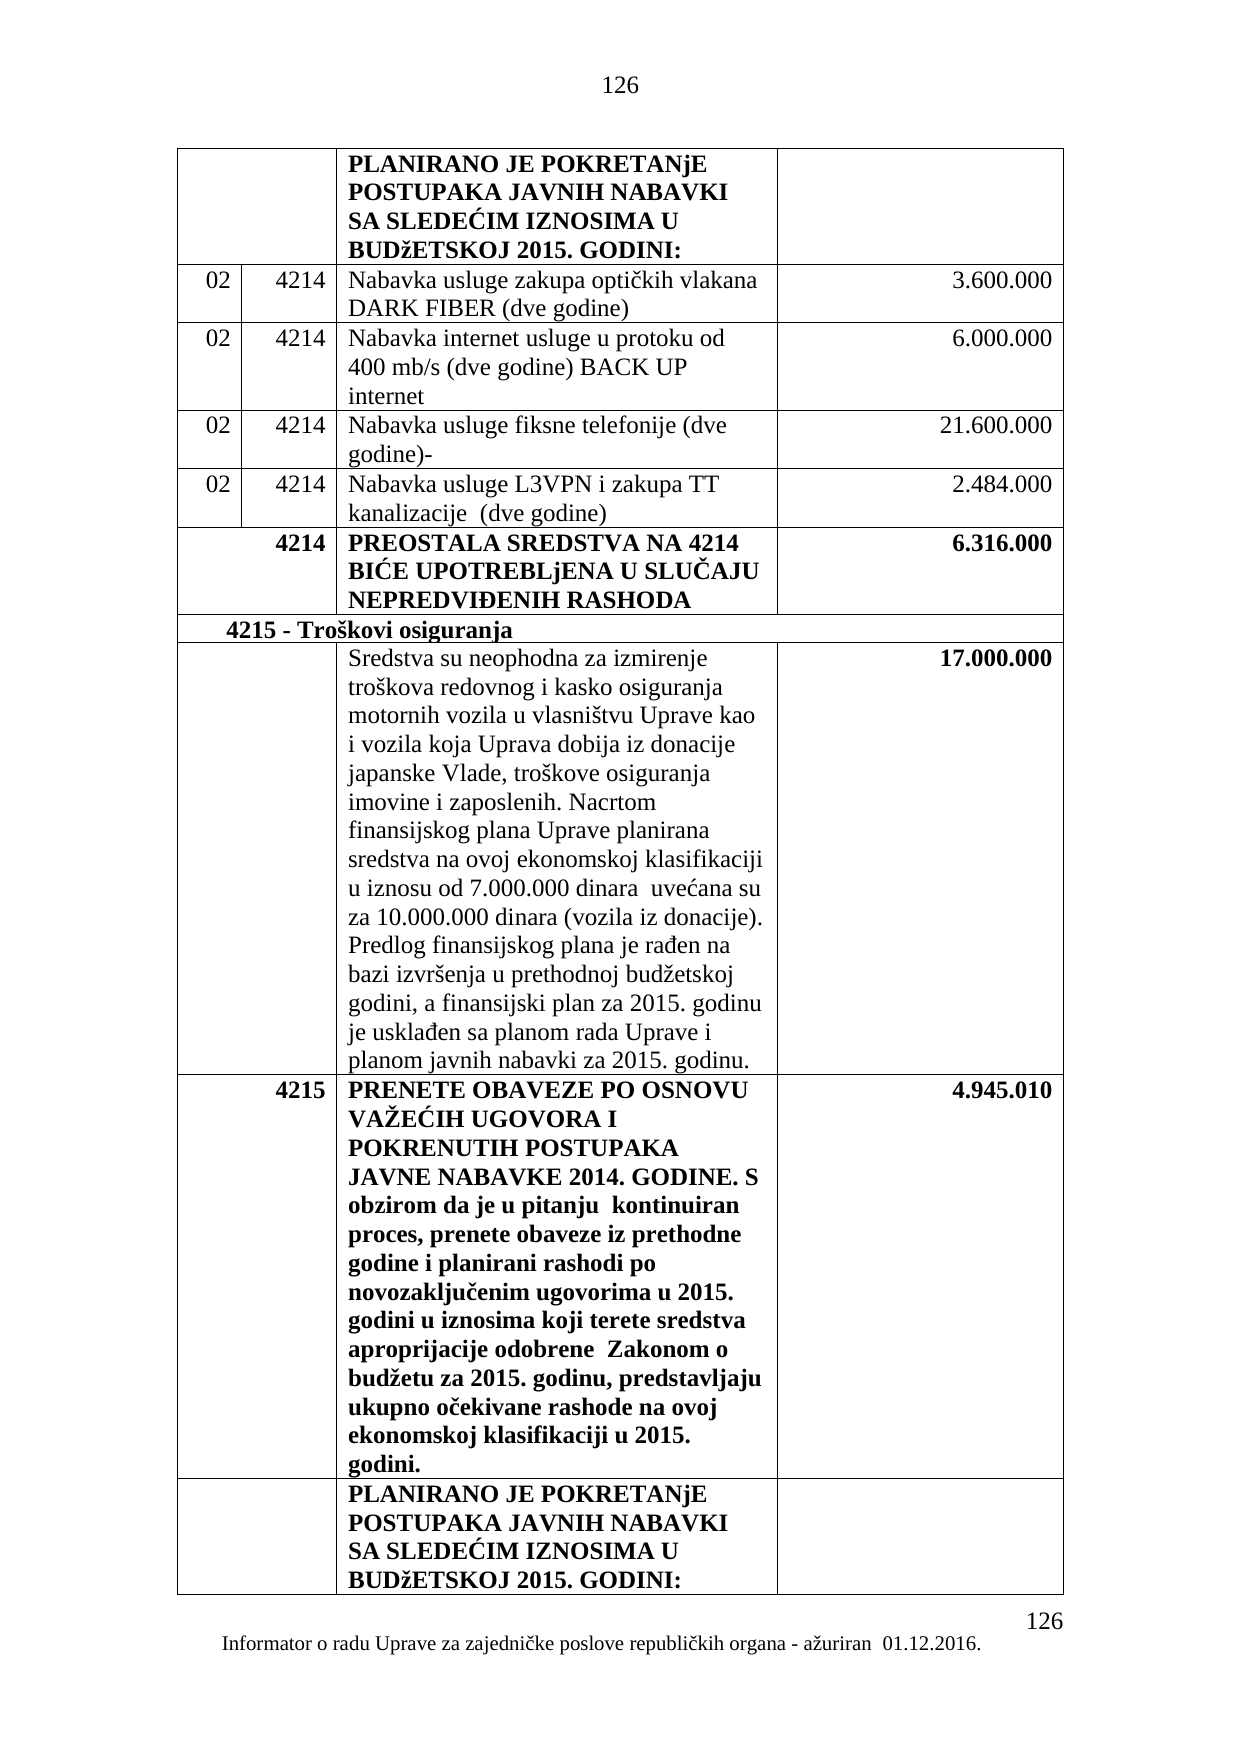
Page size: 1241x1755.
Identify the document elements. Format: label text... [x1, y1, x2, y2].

table_cell Nabavka internet usluge u protoku od 400 mb/s (dve godine) BACK UP internet [337, 323, 777, 409]
table_cell [778, 149, 1063, 264]
table_cell 6.316.000 [778, 528, 1063, 614]
table_cell 4214 [242, 323, 336, 409]
table_cell 3.600.000 [778, 265, 1063, 322]
table_cell 4214 [178, 528, 336, 614]
table_cell 02 [178, 411, 241, 468]
table_cell Nabavka usluge L3VPN i zakupa TT kanalizacije (dve godine) [337, 469, 777, 527]
table_cell 4214 [242, 265, 336, 322]
table_cell [178, 149, 336, 264]
table_cell 4215 [178, 1075, 336, 1478]
table_cell Nabavka usluge fiksne telefonije (dve godine)- [337, 411, 777, 468]
table_cell PREOSTALA SREDSTVA NA 4214 BIĆE UPOTREBLjENA U SLUČAJU NEPREDVIĐENIH RASHODA [337, 528, 777, 614]
table_cell 4214 [242, 411, 336, 468]
table_cell [178, 643, 336, 1074]
table_cell PRENETE OBAVEZE PO OSNOVU VAŽEĆIH UGOVORA I POKRENUTIH POSTUPAKA JAVNE NABAVKE 2014. GODINE. S obzirom da je u pitanju kontinuiran proces, prenete obaveze iz prethodne godine i planirani rashodi po novozaklјučenim ugovorima u 2015. godini u iznosima koji terete sredstva aproprijacije odobrene Zakonom o budžetu za 2015. godinu, predstavlјaju ukupno očekivane rashode na ovoj ekonomskoj klasifikaciji u 2015. godini. [337, 1075, 777, 1478]
table_cell 6.000.000 [778, 323, 1063, 409]
table_cell PLANIRANO JE POKRETANјE POSTUPAKA JAVNIH NABAVKI SA SLEDEĆIM IZNOSIMA U BUDžETSKOJ 2015. GODINI: [337, 149, 777, 264]
table_cell 21.600.000 [778, 411, 1063, 468]
table_cell 4214 [242, 469, 336, 527]
table_cell PLANIRANO JE POKRETANјE POSTUPAKA JAVNIH NABAVKI SA SLEDEĆIM IZNOSIMA U BUDžETSKOJ 2015. GODINI: [337, 1479, 777, 1594]
table_cell 02 [178, 323, 241, 409]
table_cell [778, 1479, 1063, 1594]
table_cell 17.000.000 [778, 643, 1063, 1074]
table_cell 02 [178, 265, 241, 322]
table_cell 2.484.000 [778, 469, 1063, 527]
table_cell 4215 - Troškovi osiguranja [178, 615, 1063, 642]
table_cell Nabavka usluge zakupa optičkih vlakana DARK FIBER (dve godine) [337, 265, 777, 322]
table_cell Sredstva su neophodna za izmirenje troškova redovnog i kasko osiguranja motornih vozila u vlasništvu Uprave kao i vozila koja Uprava dobija iz donacije japanske Vlade, troškove osiguranja imovine i zaposlenih. Nacrtom finansijskog plana Uprave planirana sredstva na ovoj ekonomskoj klasifikaciji u iznosu od 7.000.000 dinara uvećana su za 10.000.000 dinara (vozila iz donacije). Predlog finansijskog plana je rađen na bazi izvršenja u prethodnoj budžetskoj godini, a finansijski plan za 2015. godinu je usklađen sa planom rada Uprave i planom javnih nabavki za 2015. godinu. [337, 643, 777, 1074]
table_cell 4.945.010 [778, 1075, 1063, 1478]
table_cell 02 [178, 469, 241, 527]
table_cell [178, 1479, 336, 1594]
